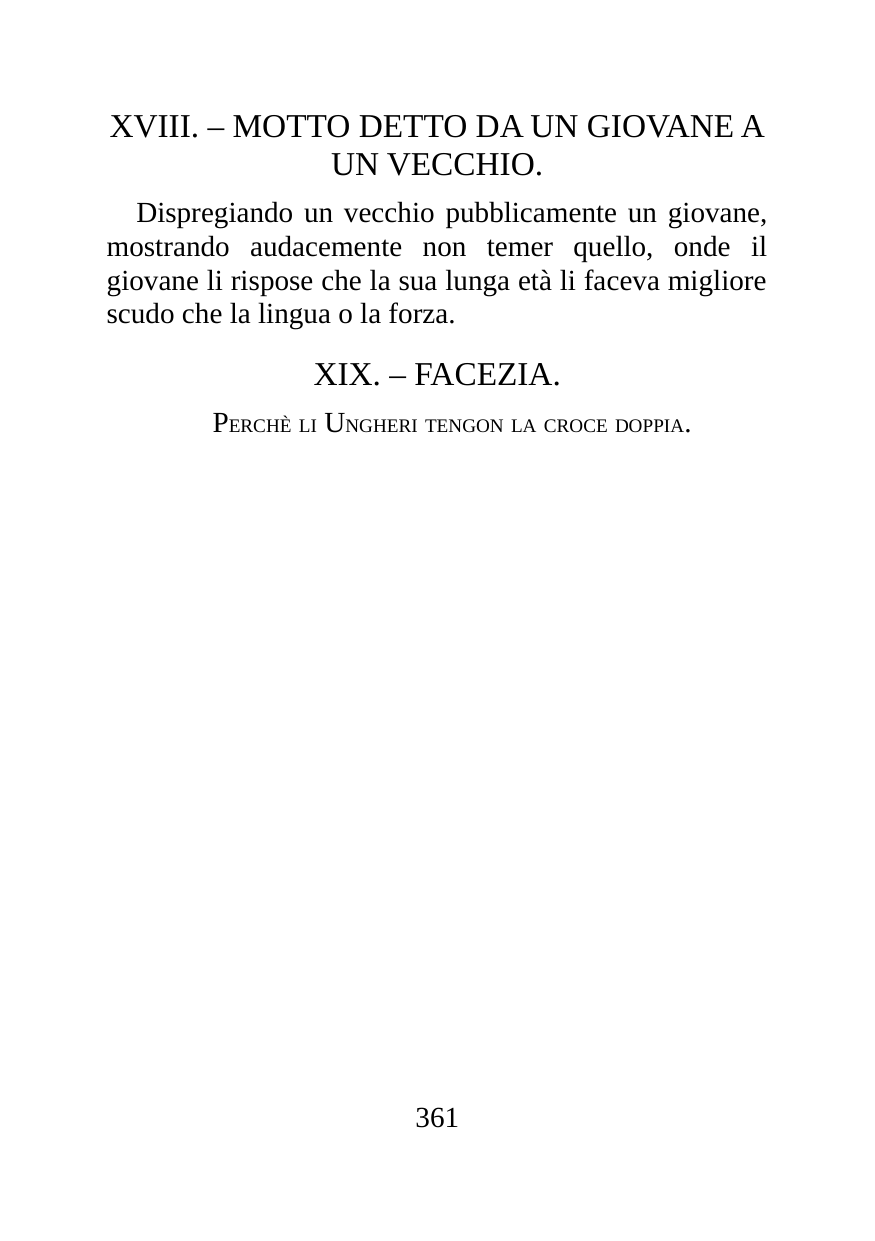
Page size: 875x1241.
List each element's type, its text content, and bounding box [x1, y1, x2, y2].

text Dispregiando un vecchio pubblicamente un giovane, mostrando audacemente non temer quello, onde il giovane li rispose che la sua lunga età li faceva migliore scudo che la lingua o la forza. [106, 196, 768, 330]
subtitle XIX. ‒ FACEZIA. [106, 355, 768, 393]
subtitle XVIII. ‒ MOTTO DETTO DA UN GIOVANE A UN VECCHIO. [106, 106, 768, 183]
text Perchè li Ungheri tengon la croce doppia. [106, 406, 768, 439]
